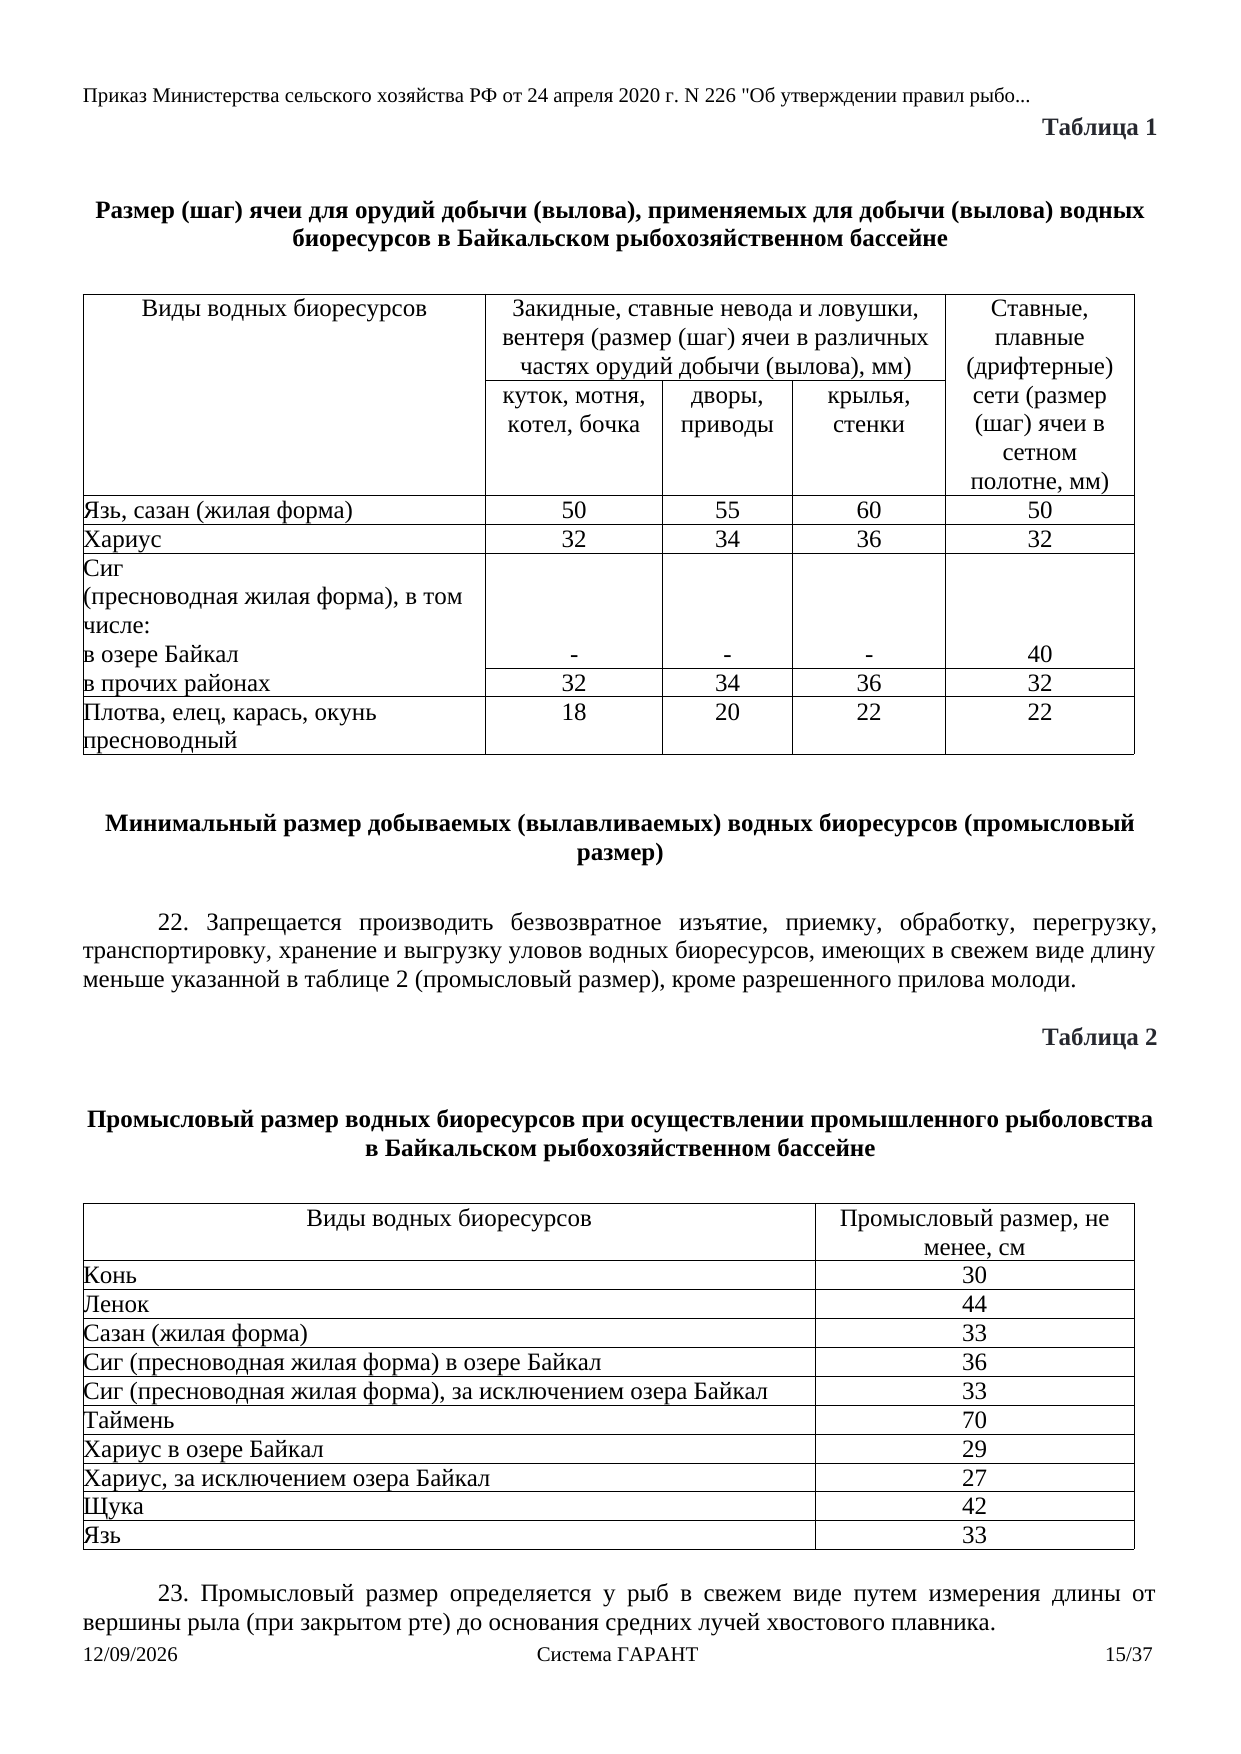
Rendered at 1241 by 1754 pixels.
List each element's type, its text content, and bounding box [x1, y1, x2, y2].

table_cell Сиг (пресноводная жилая форма) в озере Байкал [84, 1348, 815, 1376]
table_cell в прочих районах [84, 668, 485, 696]
table_cell крылья, стенки [793, 381, 945, 495]
table_cell 22 [793, 697, 945, 754]
subtitle Промысловый размер водных биоресурсов при осуществлении промышленного рыболовства в Байкальском рыбохозяйственном бассейне [83, 1104, 1157, 1162]
table_cell 40 [946, 639, 1134, 668]
table_cell Язь, сазан (жилая форма) [84, 496, 485, 524]
table_cell Ленок [84, 1290, 815, 1318]
table_cell 36 [793, 525, 945, 553]
table_cell 20 [663, 697, 792, 754]
table_cell [793, 554, 945, 639]
table_cell дворы, приводы [663, 381, 792, 495]
table_cell 32 [486, 669, 662, 696]
table_cell Сиг (пресноводная жилая форма), в том числе: [84, 554, 485, 639]
subtitle Размер (шаг) ячеи для орудий добычи (вылова), применяемых для добычи (вылова) водных биоресурсов в Байкальском рыбохозяйственном бассейне [83, 195, 1157, 252]
table_cell 50 [486, 496, 662, 524]
table_cell - [486, 639, 662, 668]
table_cell 36 [816, 1348, 1134, 1376]
table_cell Плотва, елец, карась, окунь пресноводный [84, 697, 485, 754]
table_cell Хариус в озере Байкал [84, 1435, 815, 1463]
table_cell 33 [816, 1377, 1134, 1405]
table_cell 44 [816, 1290, 1134, 1318]
table_cell Щука [84, 1492, 815, 1520]
text 22. Запрещается производить безвозвратное изъятие, приемку, обработку, перегрузку, транспортировку, хранение и выгрузку уловов водных биоресурсов, имеющих в свежем виде длину меньше указанной в таблице 2 (промысловый размер), кроме разрешенного прилова молоди. [83, 907, 1157, 993]
subtitle Минимальный размер добываемых (вылавливаемых) водных биоресурсов (промысловый размер) [83, 808, 1157, 865]
table_header Промысловый размер, не менее, см [816, 1204, 1134, 1260]
table_cell Хариус, за исключением озера Байкал [84, 1464, 815, 1491]
table_cell - [663, 639, 792, 668]
table_cell 33 [816, 1319, 1134, 1347]
table_cell Язь [84, 1521, 815, 1549]
table_cell - [793, 639, 945, 668]
table_cell 27 [816, 1464, 1134, 1491]
table_cell 34 [663, 525, 792, 553]
table_header Виды водных биоресурсов [84, 1204, 815, 1260]
table_cell 29 [816, 1435, 1134, 1463]
table_cell 32 [486, 525, 662, 553]
table_cell Сиг (пресноводная жилая форма), за исключением озера Байкал [84, 1377, 815, 1405]
table_cell Таймень [84, 1406, 815, 1434]
table_cell [663, 554, 792, 639]
table_cell [946, 554, 1134, 639]
table_cell 34 [663, 669, 792, 696]
table_cell Хариус [84, 525, 485, 553]
table_cell 70 [816, 1406, 1134, 1434]
text 23. Промысловый размер определяется у рыб в свежем виде путем измерения длины от вершины рыла (при закрытом рте) до основания средних лучей хвостового плавника. [83, 1578, 1157, 1635]
table_cell в озере Байкал [84, 639, 485, 668]
table_cell куток, мотня, котел, бочка [486, 381, 662, 495]
text Таблица 1 [83, 112, 1157, 141]
table_cell 32 [946, 525, 1134, 553]
table_cell 50 [946, 496, 1134, 524]
table_cell 18 [486, 697, 662, 754]
table_cell [486, 554, 662, 639]
table_cell 33 [816, 1521, 1134, 1549]
table_cell Конь [84, 1261, 815, 1289]
table_cell 32 [946, 669, 1134, 696]
text Таблица 2 [83, 1022, 1157, 1050]
table_cell 30 [816, 1261, 1134, 1289]
table_cell 22 [946, 697, 1134, 754]
table_header Виды водных биоресурсов [84, 295, 485, 495]
table_cell Сазан (жилая форма) [84, 1319, 815, 1347]
table_cell 36 [793, 669, 945, 696]
table_header Ставные, плавные (дрифтерные) сети (размер (шаг) ячеи в сетном полотне, мм) [946, 295, 1134, 495]
table_cell 42 [816, 1492, 1134, 1520]
table_cell 60 [793, 496, 945, 524]
table_cell 55 [663, 496, 792, 524]
table_header Закидные, ставные невода и ловушки, вентеря (размер (шаг) ячеи в различных частях орудий добычи (вылова), мм) [486, 295, 945, 380]
